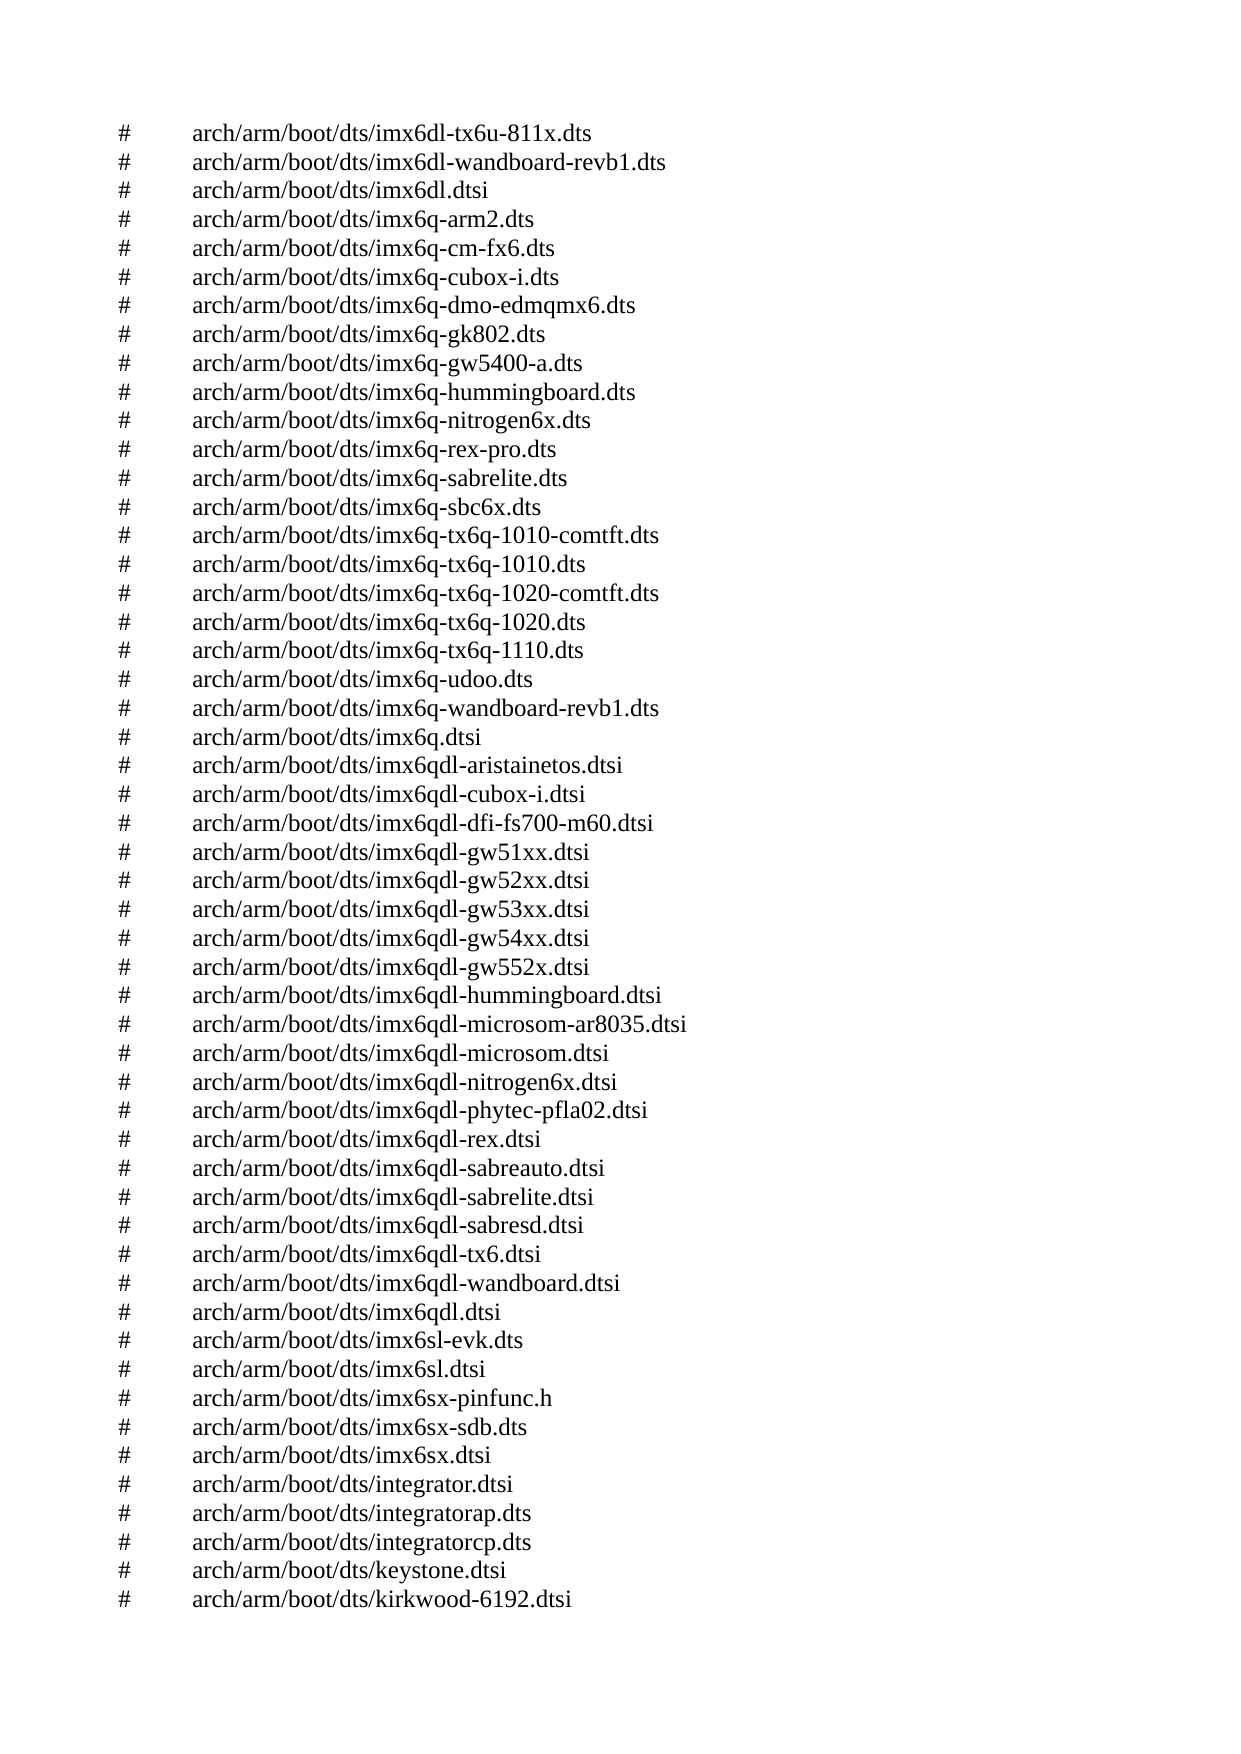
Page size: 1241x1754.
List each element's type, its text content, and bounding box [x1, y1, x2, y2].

text # arch/arm/boot/dts/imx6q-tx6q-1110.dts [118, 636, 1122, 664]
text # arch/arm/boot/dts/imx6qdl-gw54xx.dtsi [118, 923, 1122, 952]
text # arch/arm/boot/dts/imx6q-sabrelite.dts [118, 463, 1122, 492]
text # arch/arm/boot/dts/imx6qdl-tx6.dtsi [118, 1239, 1122, 1268]
text # arch/arm/boot/dts/imx6q-nitrogen6x.dts [118, 406, 1122, 434]
text # arch/arm/boot/dts/imx6q-sbc6x.dts [118, 492, 1122, 521]
text # arch/arm/boot/dts/imx6dl-tx6u-811x.dts [118, 118, 1122, 147]
text # arch/arm/boot/dts/imx6qdl-cubox-i.dtsi [118, 779, 1122, 808]
text # arch/arm/boot/dts/imx6q-gk802.dts [118, 319, 1122, 348]
text # arch/arm/boot/dts/imx6q-tx6q-1020-comtft.dts [118, 578, 1122, 607]
text # arch/arm/boot/dts/imx6q-rex-pro.dts [118, 434, 1122, 463]
text # arch/arm/boot/dts/imx6qdl-hummingboard.dtsi [118, 981, 1122, 1009]
text # arch/arm/boot/dts/keystone.dtsi [118, 1556, 1122, 1584]
text # arch/arm/boot/dts/integratorcp.dts [118, 1527, 1122, 1556]
text # arch/arm/boot/dts/imx6q-cubox-i.dts [118, 262, 1122, 291]
text # arch/arm/boot/dts/imx6qdl-sabrelite.dtsi [118, 1182, 1122, 1211]
text # arch/arm/boot/dts/imx6sl.dtsi [118, 1354, 1122, 1383]
text # arch/arm/boot/dts/imx6qdl-sabresd.dtsi [118, 1211, 1122, 1239]
text # arch/arm/boot/dts/imx6q-dmo-edmqmx6.dts [118, 291, 1122, 319]
text # arch/arm/boot/dts/imx6qdl-rex.dtsi [118, 1124, 1122, 1153]
text # arch/arm/boot/dts/imx6q-tx6q-1010.dts [118, 549, 1122, 578]
text # arch/arm/boot/dts/imx6q-hummingboard.dts [118, 377, 1122, 406]
text # arch/arm/boot/dts/imx6qdl-nitrogen6x.dtsi [118, 1067, 1122, 1096]
text # arch/arm/boot/dts/imx6sx-sdb.dts [118, 1412, 1122, 1441]
text # arch/arm/boot/dts/imx6q-gw5400-a.dts [118, 348, 1122, 377]
text # arch/arm/boot/dts/imx6sx.dtsi [118, 1441, 1122, 1469]
text # arch/arm/boot/dts/imx6qdl-gw552x.dtsi [118, 952, 1122, 981]
text # arch/arm/boot/dts/kirkwood-6192.dtsi [118, 1584, 1122, 1613]
text # arch/arm/boot/dts/imx6dl.dtsi [118, 176, 1122, 204]
text # arch/arm/boot/dts/imx6q-tx6q-1010-comtft.dts [118, 521, 1122, 549]
text # arch/arm/boot/dts/imx6qdl-gw53xx.dtsi [118, 894, 1122, 923]
text # arch/arm/boot/dts/imx6q-arm2.dts [118, 204, 1122, 233]
text # arch/arm/boot/dts/imx6qdl-microsom.dtsi [118, 1038, 1122, 1067]
text # arch/arm/boot/dts/imx6q-tx6q-1020.dts [118, 607, 1122, 636]
text # arch/arm/boot/dts/imx6q-udoo.dts [118, 664, 1122, 693]
text # arch/arm/boot/dts/integrator.dtsi [118, 1469, 1122, 1498]
text # arch/arm/boot/dts/imx6sl-evk.dts [118, 1326, 1122, 1354]
text # arch/arm/boot/dts/imx6q-wandboard-revb1.dts [118, 693, 1122, 722]
text # arch/arm/boot/dts/imx6dl-wandboard-revb1.dts [118, 147, 1122, 176]
text # arch/arm/boot/dts/imx6qdl-gw51xx.dtsi [118, 837, 1122, 866]
text # arch/arm/boot/dts/imx6qdl.dtsi [118, 1297, 1122, 1326]
text # arch/arm/boot/dts/imx6qdl-aristainetos.dtsi [118, 751, 1122, 779]
text # arch/arm/boot/dts/imx6qdl-wandboard.dtsi [118, 1268, 1122, 1297]
text # arch/arm/boot/dts/imx6qdl-microsom-ar8035.dtsi [118, 1009, 1122, 1038]
text # arch/arm/boot/dts/imx6qdl-phytec-pfla02.dtsi [118, 1096, 1122, 1124]
text # arch/arm/boot/dts/imx6q-cm-fx6.dts [118, 233, 1122, 262]
text # arch/arm/boot/dts/imx6sx-pinfunc.h [118, 1383, 1122, 1412]
text # arch/arm/boot/dts/imx6qdl-sabreauto.dtsi [118, 1153, 1122, 1182]
text # arch/arm/boot/dts/imx6qdl-dfi-fs700-m60.dtsi [118, 808, 1122, 837]
text # arch/arm/boot/dts/integratorap.dts [118, 1498, 1122, 1527]
text # arch/arm/boot/dts/imx6q.dtsi [118, 722, 1122, 751]
text # arch/arm/boot/dts/imx6qdl-gw52xx.dtsi [118, 866, 1122, 894]
